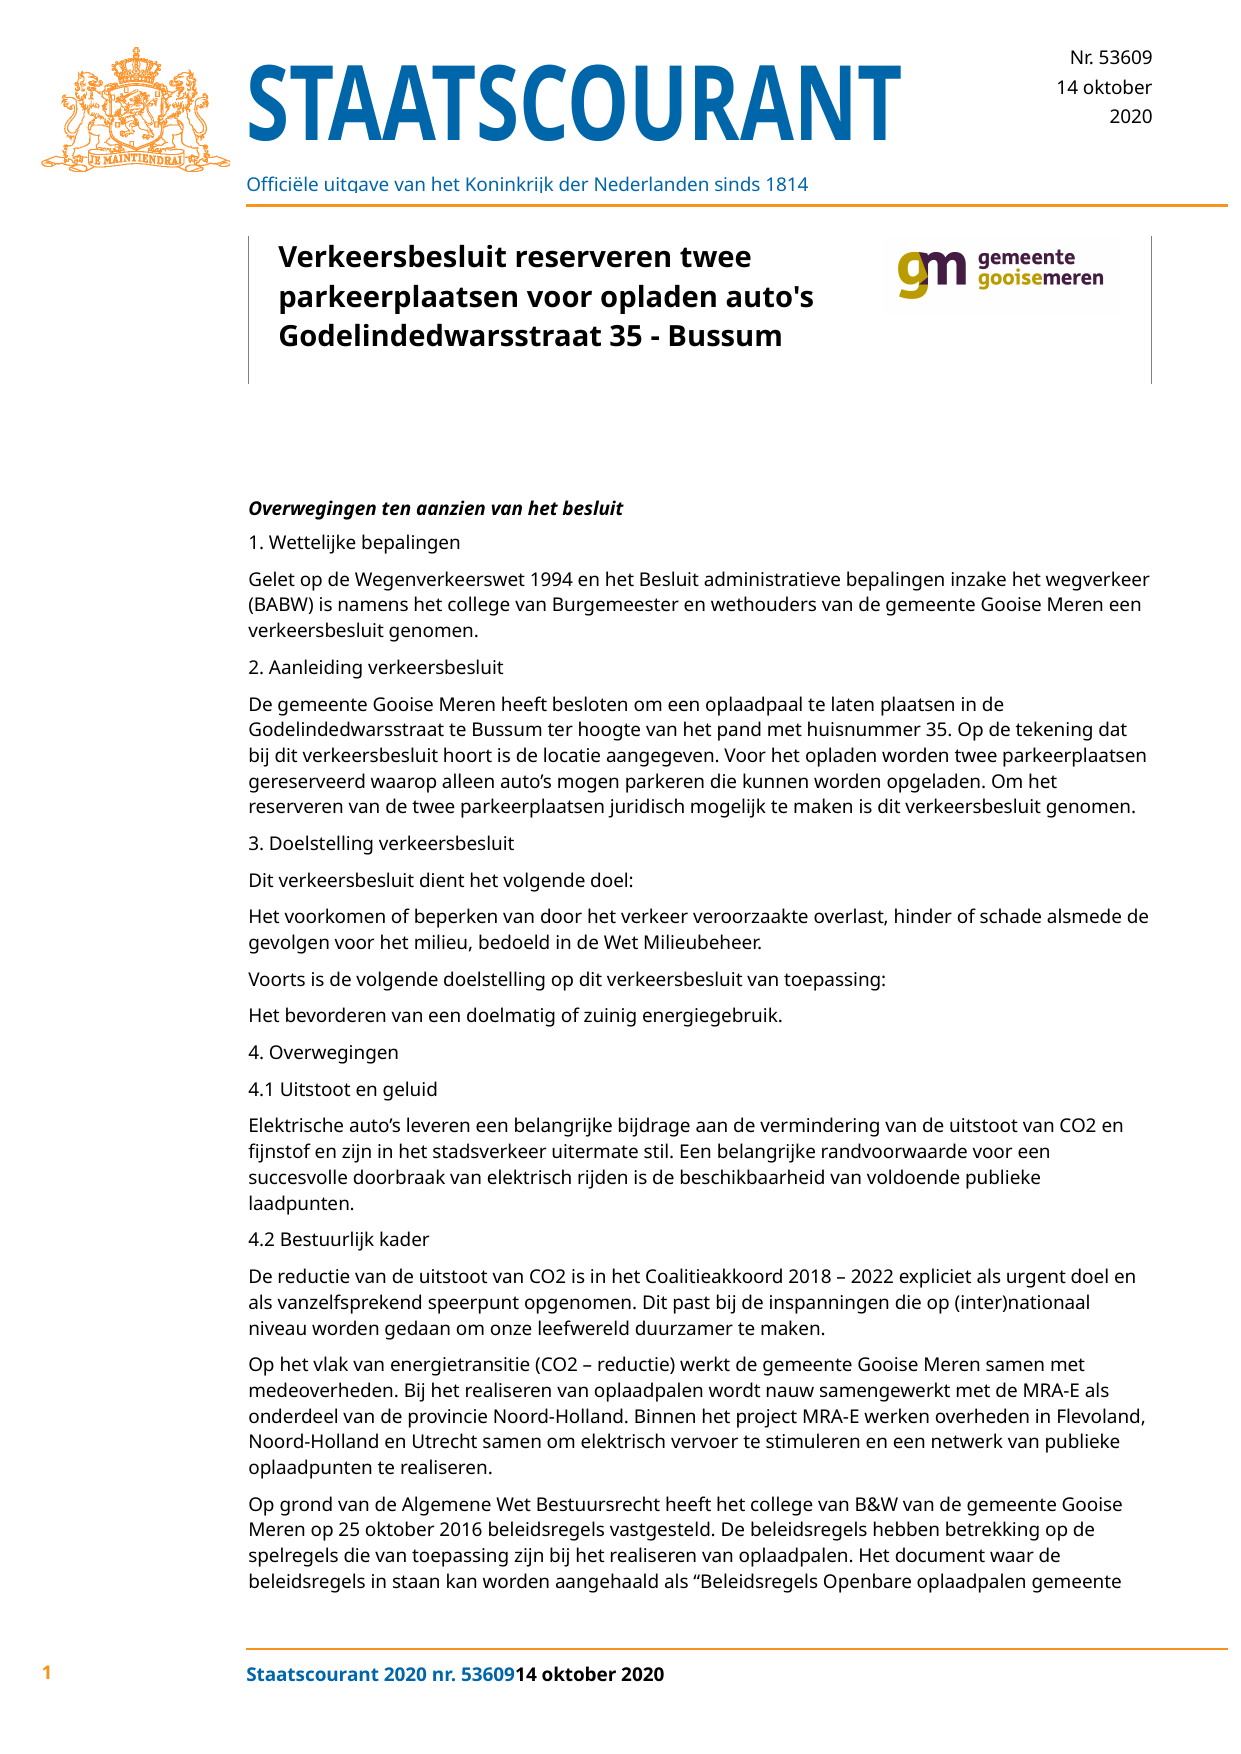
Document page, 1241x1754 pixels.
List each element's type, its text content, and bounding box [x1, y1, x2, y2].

table_header [850, 236, 1151, 384]
text 4.2 Bestuurlijk kader [248, 1227, 1152, 1252]
table_header Verkeersbesluit reserveren twee parkeerplaatsen voor opladen auto's Godelindedwarsstraat 35 - Bussum [249, 236, 850, 384]
text Voorts is de volgende doelstelling op dit verkeersbesluit van toepassing: [248, 966, 1152, 992]
text 3. Doelstelling verkeersbesluit [248, 830, 1152, 856]
text Het bevorderen van een doelmatig of zuinig energiegebruik. [248, 1003, 1152, 1028]
text Elektrische auto’s leveren een belangrijke bijdrage aan de vermindering van de uitstoot van CO2 en fijnstof en zijn in het stadsverkeer uitermate stil. Een belangrijke randvoorwaarde voor een succesvolle doorbraak van elektrisch rijden is de beschikbaarheid van voldoende publieke laadpunten. [248, 1113, 1152, 1216]
text 4.1 Uitstoot en geluid [248, 1076, 1152, 1102]
text De gemeente Gooise Meren heeft besloten om een oplaadpaal te laten plaatsen in de Godelindedwarsstraat te Bussum ter hoogte van het pand met huisnummer 35. Op de tekening dat bij dit verkeersbesluit hoort is de locatie aangegeven. Voor het opladen worden twee parkeerplaatsen gereserveerd waarop alleen auto’s mogen parkeren die kunnen worden opgeladen. Om het reserveren van de twee parkeerplaatsen juridisch mogelijk te maken is dit verkeersbesluit genomen. [248, 691, 1152, 819]
text De reductie van de uitstoot van CO2 is in het Coalitieakkoord 2018 – 2022 expliciet als urgent doel en als vanzelfsprekend speerpunt opgenomen. Dit past bij de inspanningen die op (inter)nationaal niveau worden gedaan om onze leefwereld duurzamer te maken. [248, 1263, 1152, 1340]
text 2. Aanleiding verkeersbesluit [248, 654, 1152, 680]
text Overwegingen ten aanzien van het besluit [248, 495, 1152, 521]
text 1. Wettelijke bepalingen [248, 529, 1152, 555]
text 4. Overwegingen [248, 1039, 1152, 1065]
text Dit verkeersbesluit dient het volgende doel: [248, 867, 1152, 893]
text Gelet op de Wegenverkeerswet 1994 en het Besluit administratieve bepalingen inzake het wegverkeer (BABW) is namens het college van Burgemeester en wethouders van de gemeente Gooise Meren een verkeersbesluit genomen. [248, 566, 1152, 643]
picture [882, 236, 1119, 315]
text Het voorkomen of beperken van door het verkeer veroorzaakte overlast, hinder of schade alsmede de gevolgen voor het milieu, bedoeld in de Wet Milieubeheer. [248, 904, 1152, 955]
text Op het vlak van energietransitie (CO2 – reductie) werkt de gemeente Gooise Meren samen met medeoverheden. Bij het realiseren van oplaadpalen wordt nauw samengewerkt met de MRA-E als onderdeel van de provincie Noord-Holland. Binnen het project MRA-E werken overheden in Flevoland, Noord-Holland en Utrecht samen om elektrisch vervoer te stimuleren en een netwerk van publieke oplaadpunten te realiseren. [248, 1351, 1152, 1480]
picture [41, 47, 231, 172]
text Op grond van de Algemene Wet Bestuursrecht heeft het college van B&W van de gemeente Gooise Meren op 25 oktober 2016 beleidsregels vastgesteld. De beleidsregels hebben betrekking op de spelregels die van toepassing zijn bij het realiseren van oplaadpalen. Het document waar de beleidsregels in staan kan worden aangehaald als “Beleidsregels Openbare oplaadpalen gemeente [248, 1491, 1152, 1594]
